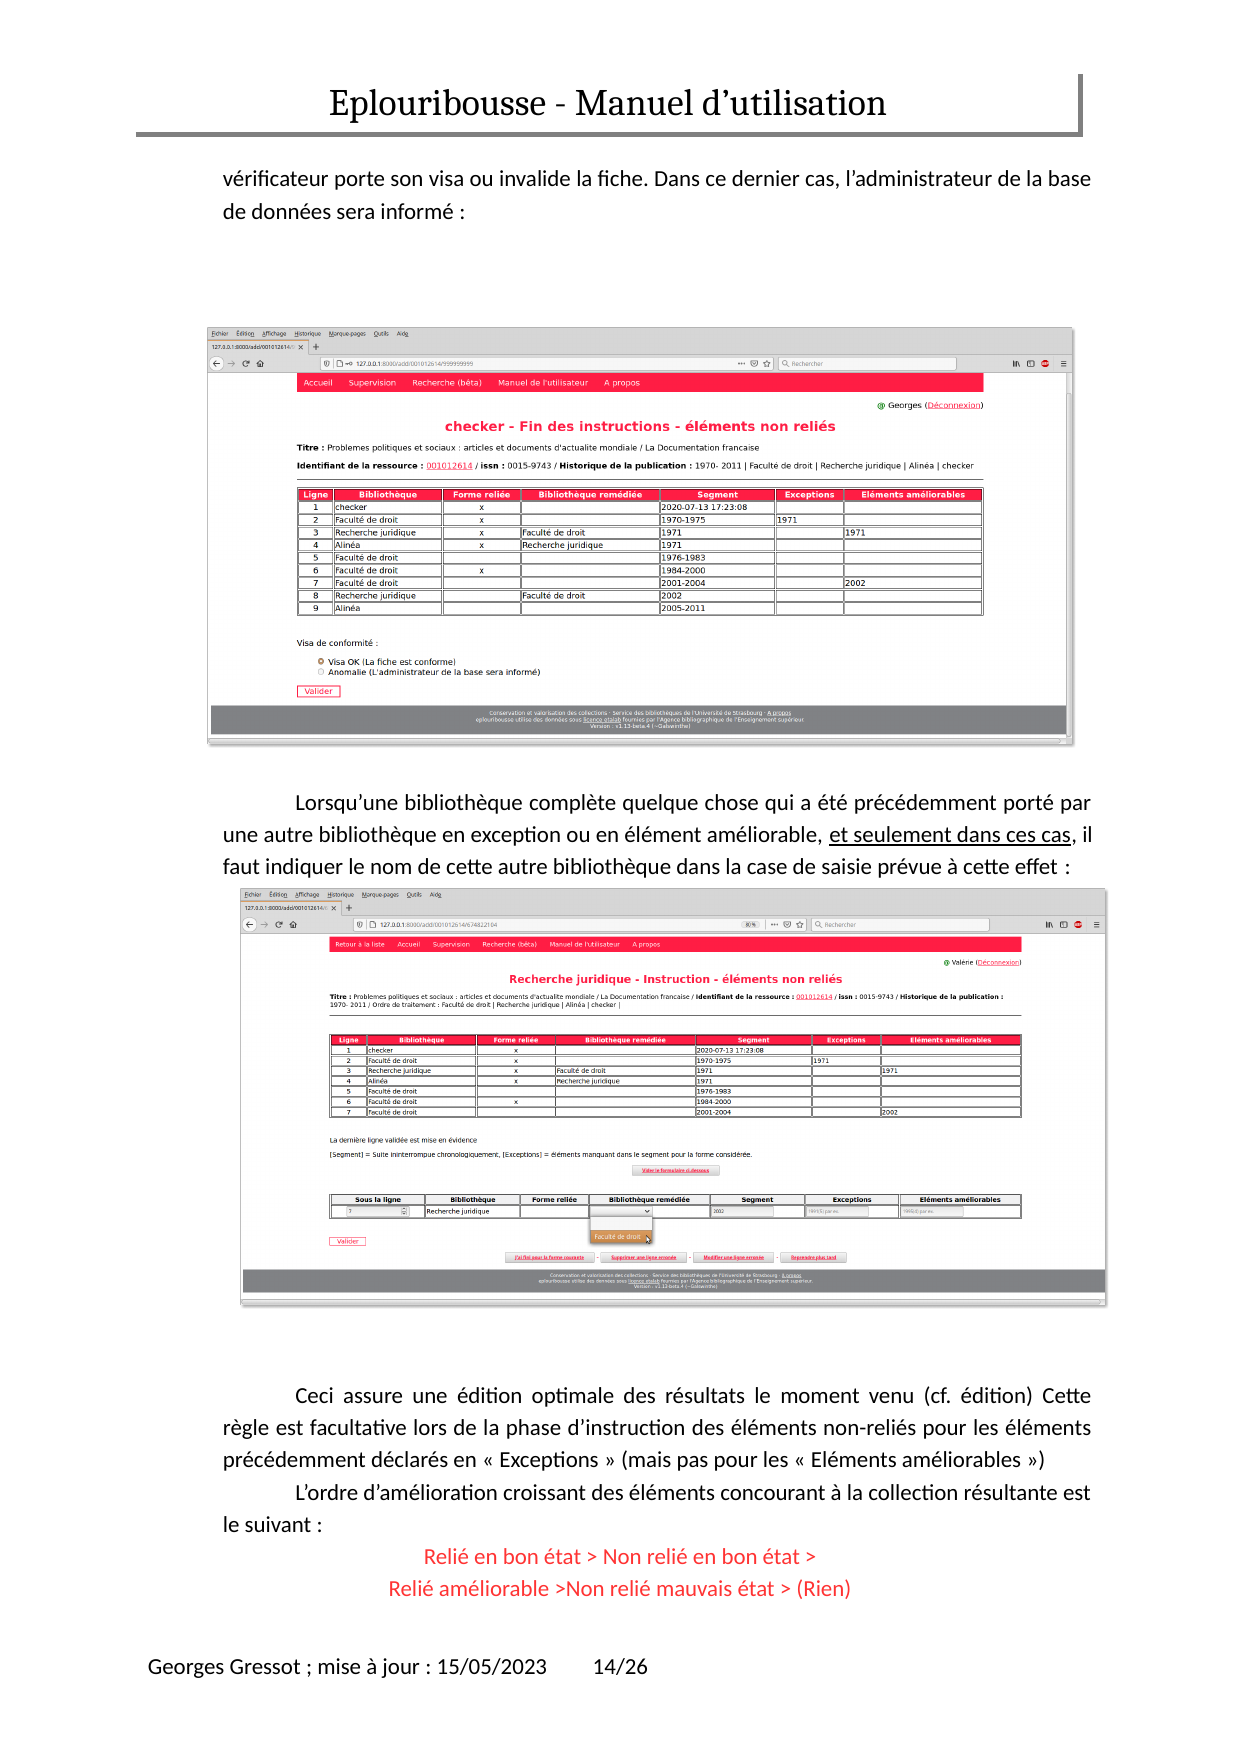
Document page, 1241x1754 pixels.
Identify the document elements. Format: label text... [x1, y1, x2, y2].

list L’ordre d’amélioration croissant des éléments concourant à la collection résultante est le suivant : [223, 1478, 1093, 1538]
list Relié en bon état > Non relié en bon état > [148, 1542, 1093, 1570]
list Lorsqu’une bibliothèque complète quelque chose qui a été précédemment porté par une autre bibliothèque en exception ou en élément améliorable, et seulement dans ces cas, il faut indiquer le nom de cette autre bibliothèque dans la case de saisie prévue à cette effet : [223, 788, 1093, 880]
list Relié améliorable >Non relié mauvais état > (Rien) [148, 1574, 1093, 1602]
picture [205, 325, 1076, 748]
list Ceci assure une édition optimale des résultats le moment venu (cf. édition) Cette règle est facultative lors de la phase d’instruction des éléments non-reliés pour les éléments précédemment déclarés en « Exceptions » (mais pas pour les « Eléments améliorables ») [223, 1381, 1093, 1473]
picture [238, 886, 1109, 1309]
list vérificateur porte son visa ou invalide la fiche. Dans ce dernier cas, l’administrateur de la base de données sera informé : [223, 164, 1093, 225]
